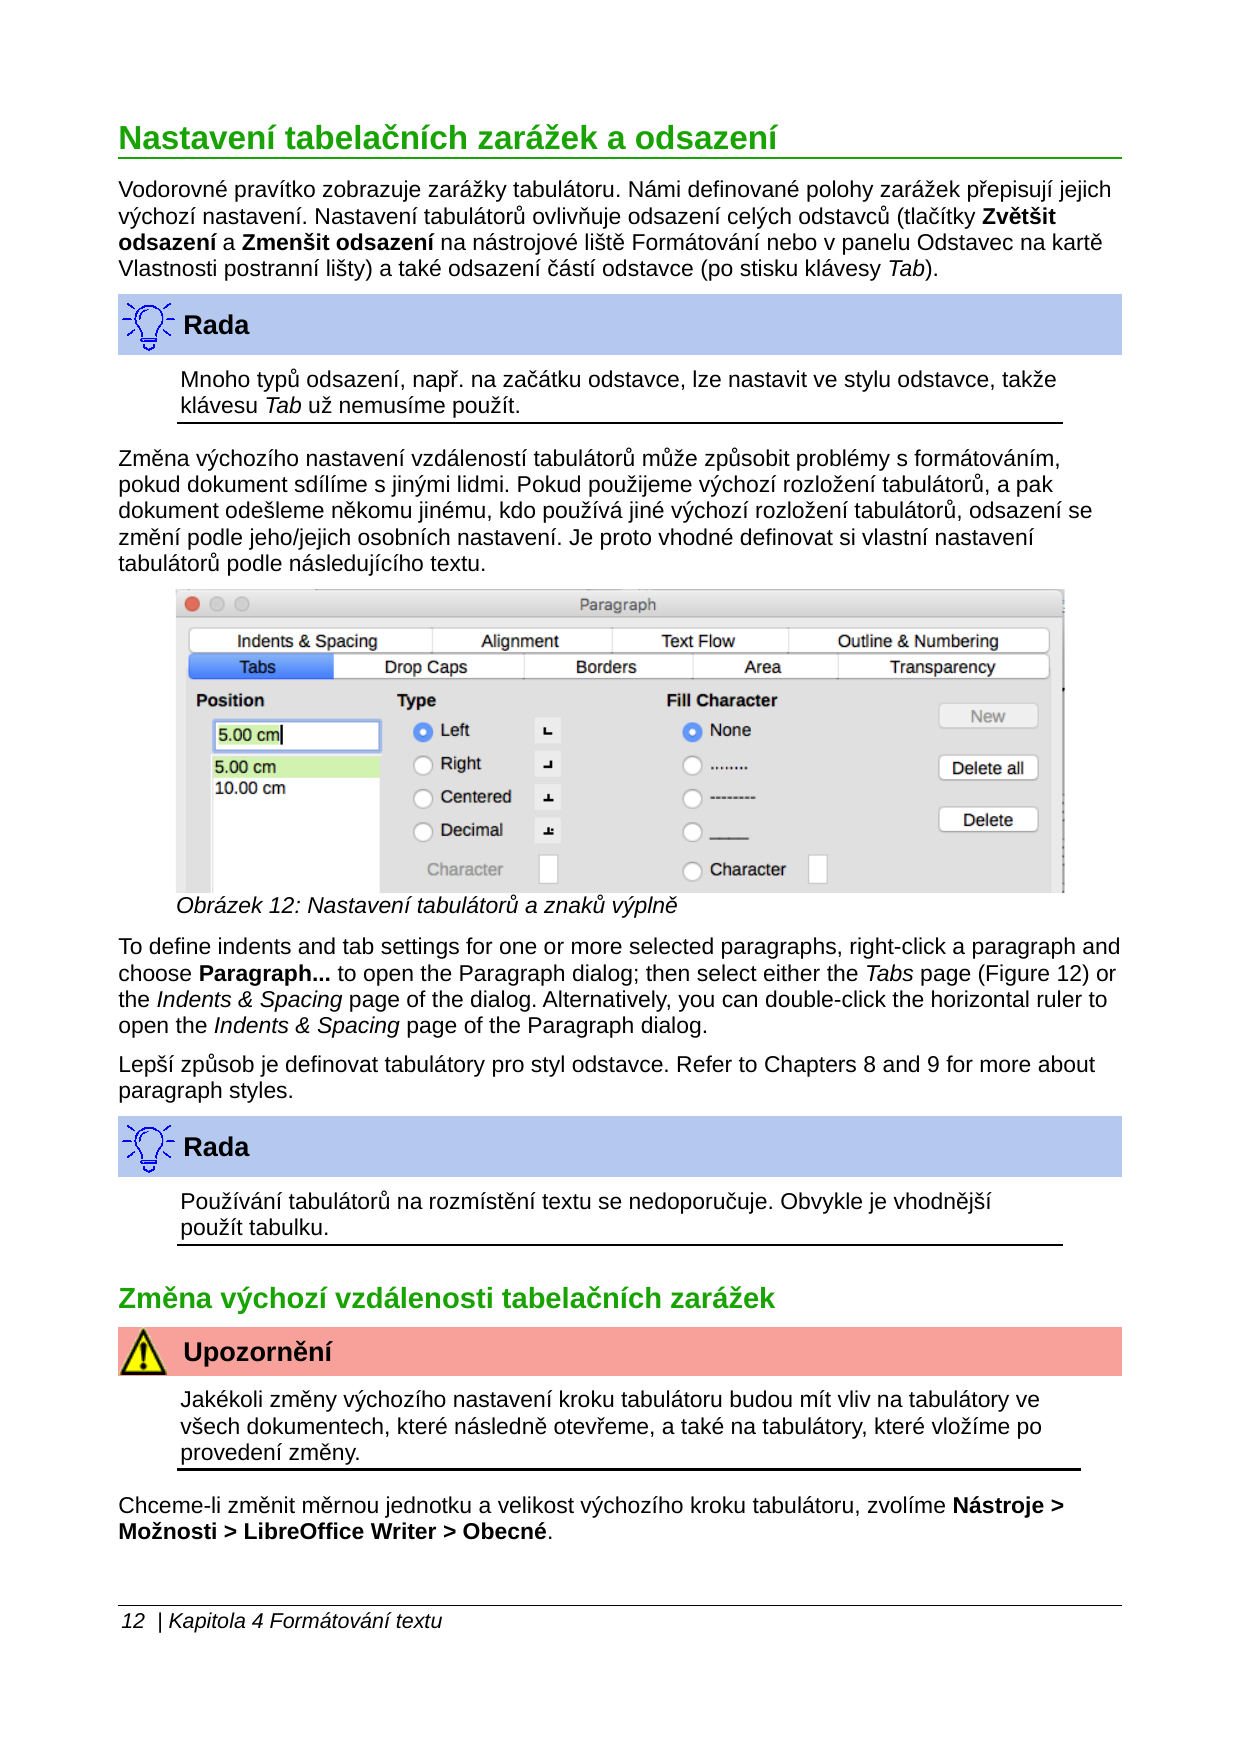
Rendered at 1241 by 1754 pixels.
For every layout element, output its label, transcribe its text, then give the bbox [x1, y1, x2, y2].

text Jakékoli změny výchozího nastavení kroku tabulátoru budou mít vliv na tabulátory ve všech dokumentech, které následně otevřeme, a také na tabulátory, které vložíme po provedení změny. [177, 1383, 1081, 1468]
picture [119, 295, 179, 355]
text Obrázek 12: Nastavení tabulátorů a znaků výplně [176, 893, 1064, 919]
subtitle Nastavení tabelačních zarážek a odsazení [118, 118, 1122, 157]
subtitle Změna výchozí vzdálenosti tabelačních zarážek [118, 1281, 1122, 1315]
text Změna výchozího nastavení vzdáleností tabulátorů může způsobit problémy s formátováním, pokud dokument sdílíme s jinými lidmi. Pokud použijeme výchozí rozložení tabulátorů, a pak dokument odešleme někomu jinému, kdo používá jiné výchozí rozložení tabulátorů, odsazení se změní podle jeho/jejich osobních nastavení. Je proto vhodné definovat si vlastní nastavení tabulátorů podle následujícího textu. [118, 445, 1122, 577]
text Lepší způsob je definovat tabulátory pro styl odstavce. Refer to Chapters 8 and 9 for more about paragraph styles. [118, 1051, 1122, 1104]
text Vodorovné pravítko zobrazuje zarážky tabulátoru. Námi definované polohy zarážek přepisují jejich výchozí nastavení. Nastavení tabulátorů ovlivňuje odsazení celých odstavců (tlačítky Zvětšit odsazení a Zmenšit odsazení na nástrojové liště Formátování nebo v panelu Odstavec na kartě Vlastnosti postranní lišty) a také odsazení částí odstavce (po stisku klávesy Tab). [118, 176, 1122, 282]
subtitle Upozornění [118, 1327, 1122, 1376]
text To define indents and tab settings for one or more selected paragraphs, right-click a paragraph and choose Paragraph... to open the Paragraph dialog; then select either the Tabs page (Figure 12) or the Indents & Spacing page of the dialog. Alternatively, you can double-click the horizontal ruler to open the Indents & Spacing page of the Paragraph dialog. [118, 933, 1122, 1039]
picture [119, 1117, 179, 1177]
subtitle Rada [118, 1116, 1122, 1177]
picture [119, 1327, 167, 1375]
subtitle Rada [118, 294, 1122, 355]
text Chceme-li změnit měrnou jednotku a velikost výchozího kroku tabulátoru, zvolíme Nástroje > Možnosti > LibreOffice Writer > Obecné. [118, 1492, 1122, 1544]
text Používání tabulátorů na rozmístění textu se nedoporučuje. Obvykle je vhodnější použít tabulku. [177, 1185, 1063, 1244]
text Mnoho typů odsazení, např. na začátku odstavce, lze nastavit ve stylu odstavce, takže klávesu Tab už nemusíme použít. [177, 363, 1063, 422]
picture [175, 589, 1065, 893]
